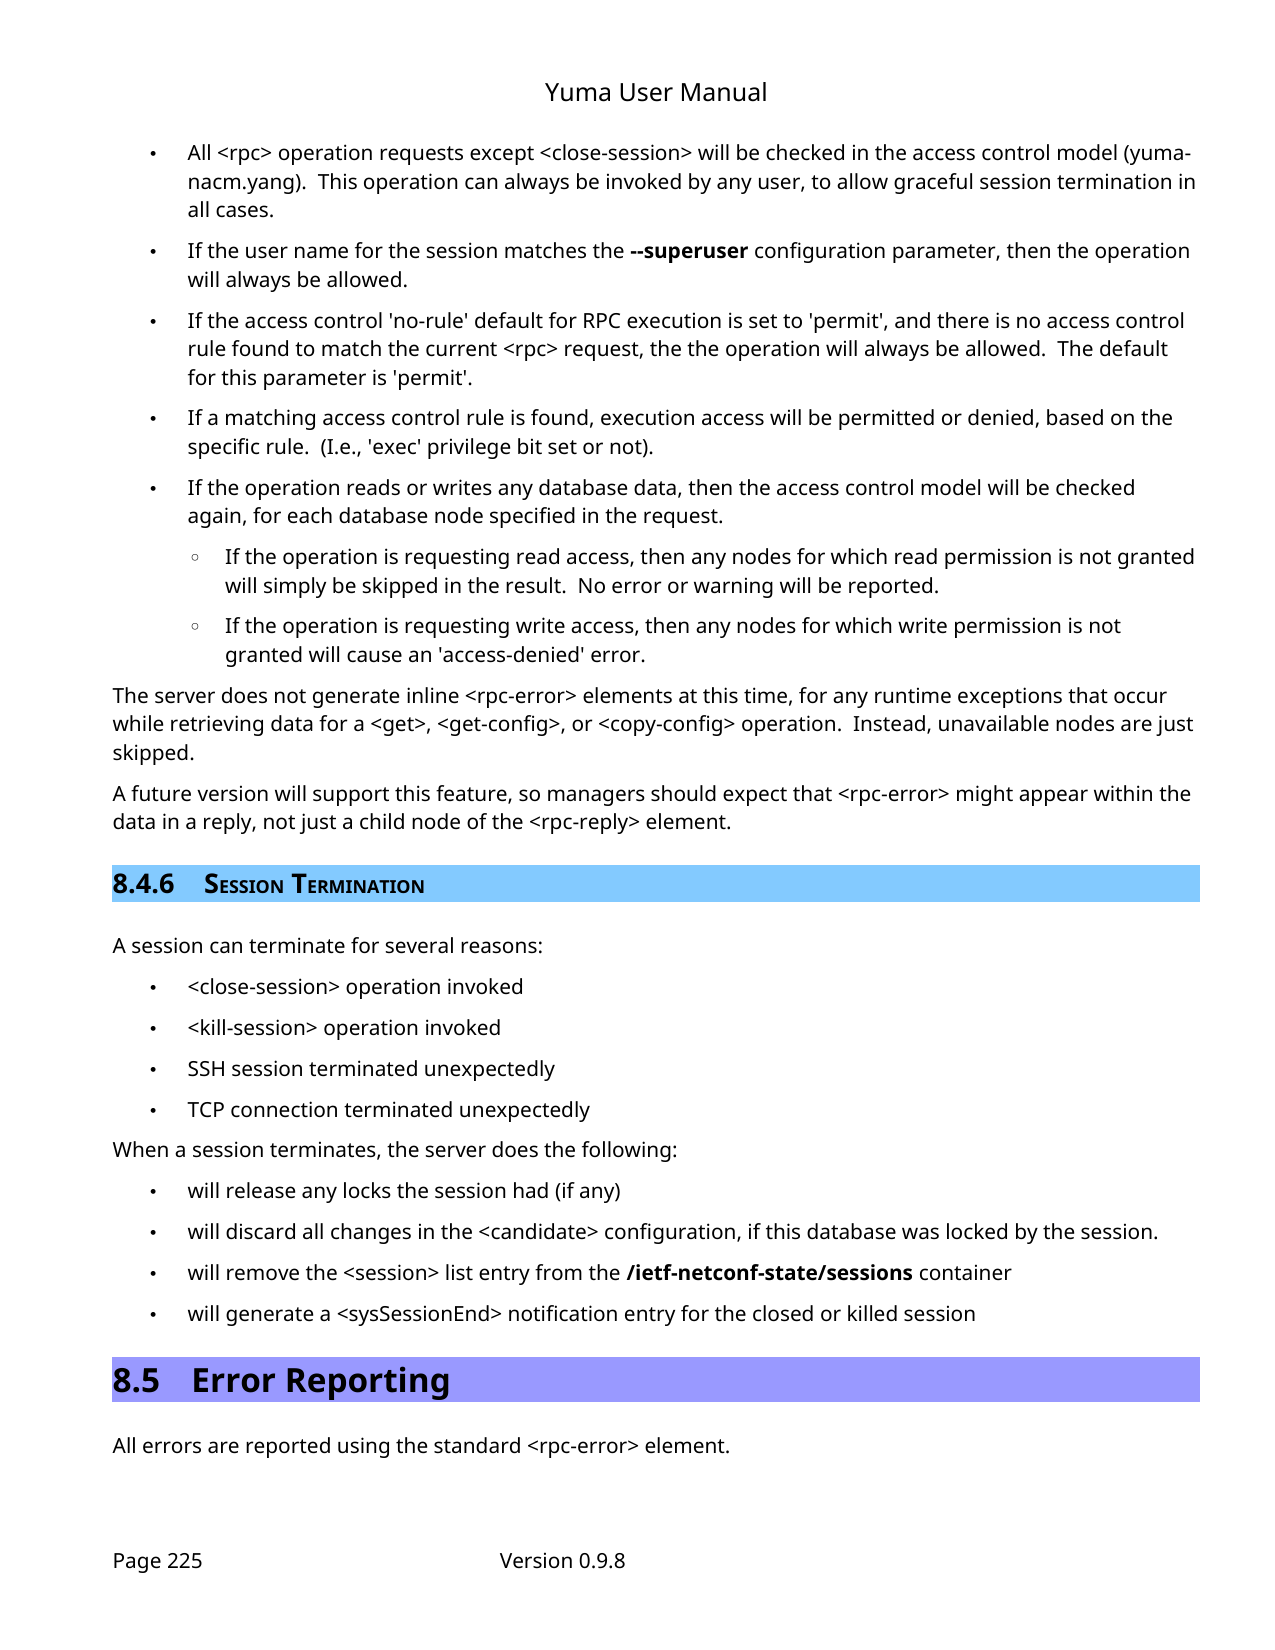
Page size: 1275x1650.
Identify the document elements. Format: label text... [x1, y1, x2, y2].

list TCP connection terminated unexpectedly [150, 1095, 1200, 1123]
list <close-session> operation invoked [150, 972, 1200, 1000]
list If a matching access control rule is found, execution access will be permitted or denied, based on the specific rule. (I.e., 'exec' privilege bit set or not). [150, 403, 1200, 460]
list If the user name for the session matches the --superuser configuration parameter, then the operation will always be allowed. [150, 236, 1200, 293]
text A future version will support this feature, so managers should expect that <rpc-error> might appear within the data in a reply, not just a child node of the <rpc-reply> element. [112, 779, 1200, 836]
text All errors are reported using the standard <rpc-error> element. [112, 1432, 1200, 1460]
list SSH session terminated unexpectedly [150, 1054, 1200, 1082]
list <kill-session> operation invoked [150, 1013, 1200, 1041]
list If the operation is requesting read access, then any nodes for which read permission is not granted will simply be skipped in the result. No error or warning will be reported. [187, 542, 1200, 599]
list will release any locks the session had (if any) [150, 1177, 1200, 1205]
list If the operation is requesting write access, then any nodes for which write permission is not granted will cause an 'access-denied' error. [187, 612, 1200, 668]
subtitle Session Termination [112, 865, 1200, 902]
list If the operation reads or writes any database data, then the access control model will be checked again, for each database node specified in the request. [150, 473, 1200, 530]
list If the access control 'no-rule' default for RPC execution is set to 'permit', and there is no access control rule found to match the current <rpc> request, the the operation will always be allowed. The default for this parameter is 'permit'. [150, 306, 1200, 391]
text When a session terminates, the server does the following: [112, 1136, 1200, 1164]
subtitle Error Reporting [112, 1357, 1200, 1402]
list All <rpc> operation requests except <close-session> will be checked in the access control model (yuma-nacm.yang). This operation can always be invoked by any user, to allow graceful session termination in all cases. [150, 138, 1200, 224]
list will generate a <sysSessionEnd> notification entry for the closed or killed session [150, 1299, 1200, 1328]
text A session can terminate for several reasons: [112, 931, 1200, 959]
list will remove the <session> list entry from the /ietf-netconf-state/sessions container [150, 1258, 1200, 1287]
list will discard all changes in the <candidate> configuration, if this database was locked by the session. [150, 1217, 1200, 1246]
text The server does not generate inline <rpc-error> elements at this time, for any runtime exceptions that occur while retrieving data for a <get>, <get-config>, or <copy-config> operation. Instead, unavailable nodes are just skipped. [112, 681, 1200, 766]
